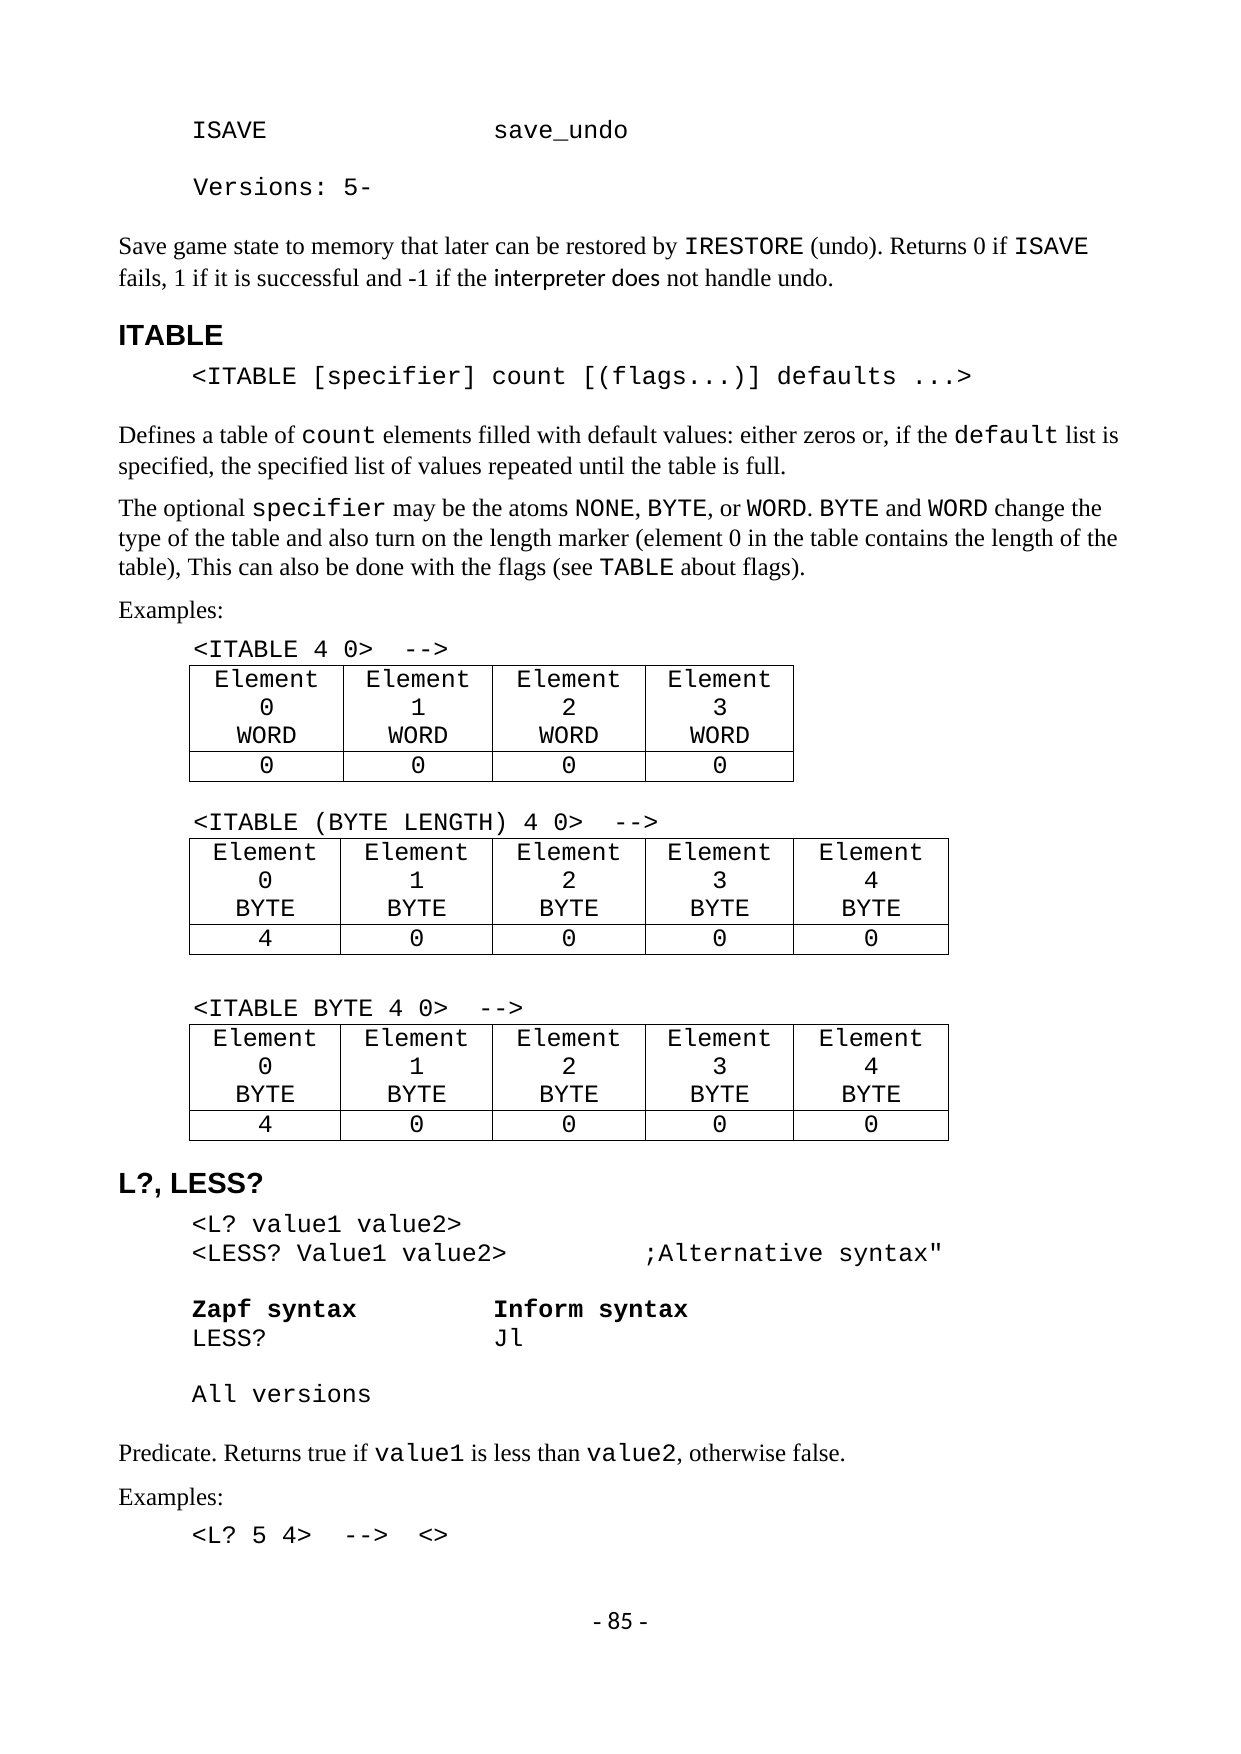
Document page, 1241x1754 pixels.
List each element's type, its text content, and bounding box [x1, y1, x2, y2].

text <ITABLE (BYTE LENGTH) 4 0> --> [118, 810, 1122, 838]
table_header Element 0 BYTE [190, 839, 340, 924]
table_header Element 0 BYTE [190, 1025, 340, 1110]
table_cell 0 [493, 925, 645, 954]
subtitle ITABLE [43, 318, 1122, 351]
table_cell 0 [794, 925, 948, 954]
table_cell 0 [344, 752, 492, 781]
table_header Element 3 BYTE [646, 839, 793, 924]
table_cell 4 [190, 925, 340, 954]
text <ITABLE 4 0> --> [118, 637, 1122, 665]
table_header Element 2 BYTE [493, 1025, 645, 1110]
table_header Element 2 BYTE [493, 839, 645, 924]
table_cell 0 [190, 752, 343, 781]
table_header Element 1 BYTE [341, 839, 492, 924]
table_header Element 0 WORD [190, 666, 343, 751]
table_header Element 2 WORD [493, 666, 645, 751]
text Examples: [118, 596, 1122, 624]
text ISAVE save_undo [192, 118, 1122, 146]
table_cell 0 [646, 1111, 793, 1140]
text Examples: [118, 1482, 1122, 1511]
table_header Element 4 BYTE [794, 839, 948, 924]
subtitle L?, LESS? [43, 1166, 1122, 1199]
text Predicate. Returns true if value1 is less than value2, otherwise false. [118, 1438, 1122, 1469]
text Zapf syntax Inform syntax [192, 1297, 1122, 1325]
table_cell 4 [190, 1111, 340, 1140]
table_cell 0 [341, 1111, 492, 1140]
text Versions: 5- [118, 175, 1122, 203]
table_cell 0 [493, 1111, 645, 1140]
text <ITABLE [specifier] count [(flags...)] defaults ...> [192, 364, 1122, 392]
table_cell 0 [493, 752, 645, 781]
text <L? 5 4> --> <> [192, 1523, 1122, 1551]
table_header Element 3 BYTE [646, 1025, 793, 1110]
table_header Element 3 WORD [646, 666, 793, 751]
text Defines a table of count elements filled with default values: either zeros or, if the default list is specified, the specified list of values repeated until the table is full. [118, 421, 1122, 480]
table_cell 0 [646, 925, 793, 954]
table_cell 0 [794, 1111, 948, 1140]
table_header Element 1 BYTE [341, 1025, 492, 1110]
table_header Element 1 WORD [344, 666, 492, 751]
table_cell 0 [341, 925, 492, 954]
text All versions [192, 1382, 1122, 1410]
text LESS? Jl [192, 1325, 1122, 1353]
text The optional specifier may be the atoms NONE, BYTE, or WORD. BYTE and WORD change the type of the table and also turn on the length marker (element 0 in the table contains the length of the table), This can also be done with the flags (see TABLE about flags). [118, 493, 1122, 583]
text Save game state to memory that later can be restored by IRESTORE (undo). Returns 0 if ISAVE fails, 1 if it is successful and -1 if the interpreter does not handle undo. [118, 231, 1122, 293]
table_header Element 4 BYTE [794, 1025, 948, 1110]
table_cell 0 [646, 752, 793, 781]
text <L? value1 value2> <LESS? Value1 value2> ;Alternative syntax" [192, 1212, 1122, 1268]
text <ITABLE BYTE 4 0> --> [118, 996, 1122, 1024]
